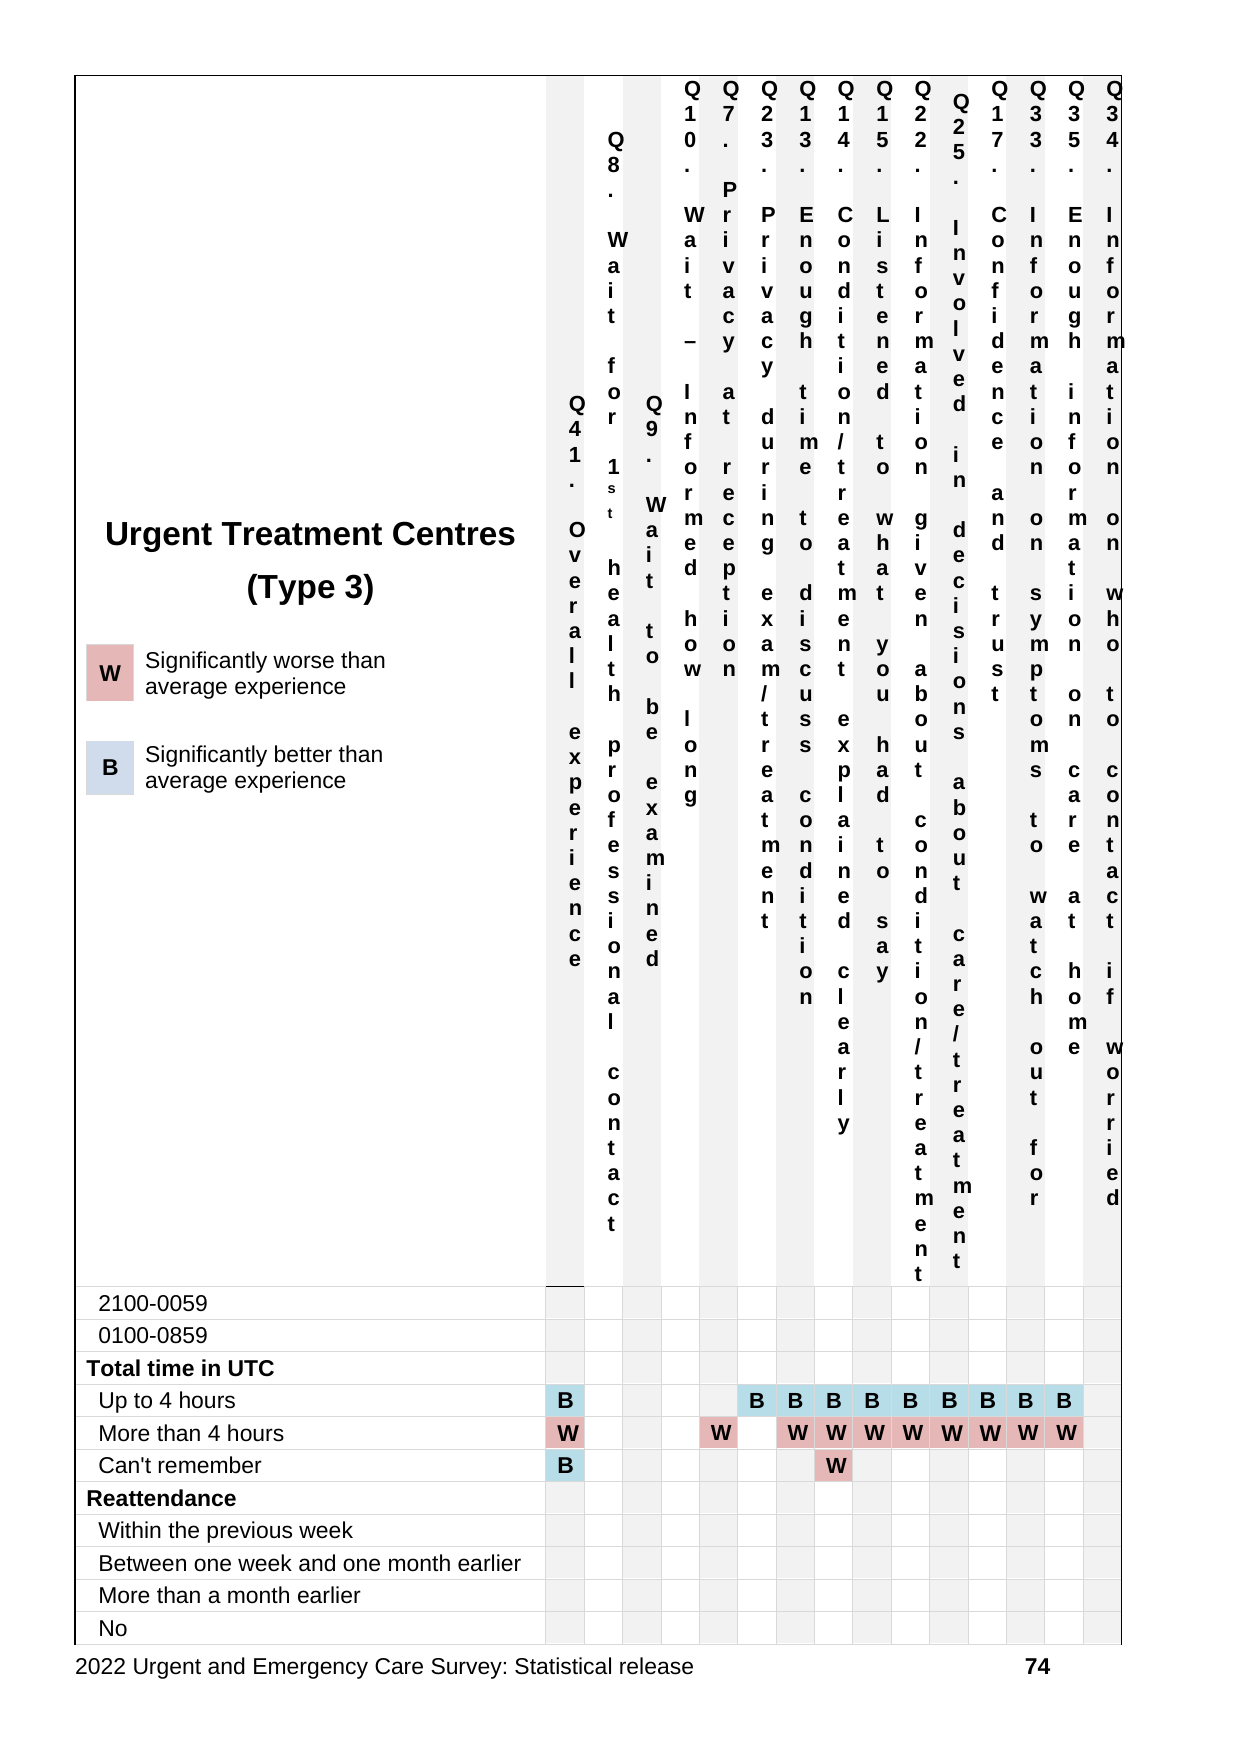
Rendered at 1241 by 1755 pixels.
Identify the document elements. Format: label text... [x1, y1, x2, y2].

table_cell [930, 1482, 968, 1513]
table_cell [930, 1515, 968, 1546]
table_cell [700, 1515, 737, 1546]
table_cell [815, 1352, 852, 1383]
table_cell Significantly better than average experience [134, 741, 454, 794]
table_cell [700, 1320, 737, 1351]
table_cell [853, 1287, 891, 1318]
table_cell [585, 1287, 622, 1318]
table_cell [546, 1580, 584, 1611]
table_cell Q33. Information on symptoms to watch out for [1006, 76, 1045, 1286]
table_cell [546, 1547, 584, 1578]
table_cell [1084, 1417, 1121, 1448]
table_cell [777, 1547, 814, 1578]
table_cell [815, 1515, 852, 1546]
table_cell Up to 4 hours [76, 1385, 545, 1416]
table_cell [585, 1580, 622, 1611]
table_cell [815, 1580, 852, 1611]
table_cell Q25. Involved in decisions about care/treatment [930, 76, 968, 1286]
table_cell [892, 1352, 929, 1383]
table_cell B [969, 1385, 1006, 1416]
table_cell Reattendance [76, 1482, 545, 1513]
table_cell [86, 701, 454, 741]
table_cell Q23. Privacy during exam/treatment [738, 76, 776, 1286]
table_cell [546, 1320, 584, 1351]
table_cell [930, 1352, 968, 1383]
table_cell [853, 1580, 891, 1611]
table_cell [1007, 1547, 1044, 1578]
table_cell [623, 1385, 661, 1416]
table_cell [1007, 1612, 1044, 1643]
table_cell [969, 1515, 1006, 1546]
table_cell [892, 1320, 929, 1351]
table_cell [662, 1417, 699, 1448]
table_cell [1084, 1320, 1121, 1351]
table_cell No [76, 1612, 545, 1643]
table_cell W [546, 1417, 584, 1448]
table_cell [738, 1612, 776, 1643]
table_cell [1045, 1320, 1083, 1351]
table_cell [892, 1450, 929, 1481]
table_cell W [1007, 1417, 1044, 1448]
table_cell [853, 1450, 891, 1481]
table_cell [892, 1580, 929, 1611]
table_cell Between one week and one month earlier [76, 1547, 545, 1578]
table_cell [738, 1450, 776, 1481]
table_header Significantly worse than average experience [134, 644, 454, 701]
table_cell [700, 1547, 737, 1578]
table_cell [777, 1287, 814, 1318]
table_cell [777, 1482, 814, 1513]
table_cell [815, 1547, 852, 1578]
table_cell [1084, 1450, 1121, 1481]
table_cell [662, 1450, 699, 1481]
table_cell [1084, 1547, 1121, 1578]
table_cell [815, 1612, 852, 1643]
table_cell [738, 1482, 776, 1513]
table_cell [892, 1482, 929, 1513]
table_cell B [738, 1385, 776, 1416]
table_cell [1084, 1580, 1121, 1611]
table_cell [892, 1287, 929, 1318]
table_cell [546, 1287, 584, 1318]
table_cell [969, 1612, 1006, 1643]
table_cell W [853, 1417, 891, 1448]
table_cell [1007, 1352, 1044, 1383]
table_cell [969, 1450, 1006, 1481]
table_cell [662, 1385, 699, 1416]
table_cell Urgent Treatment Centres (Type 3) [76, 76, 546, 1286]
table_cell [585, 1352, 622, 1383]
table_cell Can't remember [76, 1450, 545, 1481]
table_cell [1045, 1612, 1083, 1643]
table_header W [87, 645, 133, 701]
table_cell W [930, 1417, 968, 1448]
table_cell B [777, 1385, 814, 1416]
table_cell Q22. Information given about condition/treatment [891, 76, 930, 1286]
table_cell [700, 1287, 737, 1318]
table_cell Q41. Overall experience [546, 76, 584, 1286]
table_cell [930, 1612, 968, 1643]
table_cell [1045, 1287, 1083, 1318]
table_cell B [1007, 1385, 1044, 1416]
table_cell [969, 1287, 1006, 1318]
table_cell Within the previous week [76, 1515, 545, 1546]
table_cell [546, 1352, 584, 1383]
table_cell [777, 1352, 814, 1383]
table_cell B [930, 1385, 968, 1416]
table_cell [623, 1515, 661, 1546]
table_cell Q8. Wait for 1st health professional contact [584, 76, 622, 1286]
table_cell Q34. Information on who to contact if worried [1083, 76, 1121, 1286]
table_cell [738, 1580, 776, 1611]
table_cell [546, 1612, 584, 1643]
table_cell [1007, 1515, 1044, 1546]
table_cell [930, 1580, 968, 1611]
table_cell [777, 1580, 814, 1611]
table_cell W [1045, 1417, 1083, 1448]
table_cell [662, 1547, 699, 1578]
table_cell [738, 1417, 776, 1448]
table_cell [662, 1515, 699, 1546]
table_cell [662, 1352, 699, 1383]
table_cell [623, 1287, 661, 1318]
table_cell [1045, 1515, 1083, 1546]
table_cell [853, 1352, 891, 1383]
table_cell W [815, 1450, 852, 1481]
table_cell [1084, 1287, 1121, 1318]
table_cell [1007, 1580, 1044, 1611]
table_cell Q7. Privacy at reception [699, 76, 738, 1286]
table_cell [700, 1612, 737, 1643]
table_cell [930, 1450, 968, 1481]
table_cell [777, 1320, 814, 1351]
table_cell [662, 1320, 699, 1351]
table_cell [585, 1417, 622, 1448]
table_cell [738, 1287, 776, 1318]
table_cell Q15. Listened to what you had to say [853, 76, 891, 1286]
table_cell [546, 1482, 584, 1513]
table_cell [623, 1417, 661, 1448]
table_cell [930, 1547, 968, 1578]
table_cell B [87, 741, 134, 794]
table_cell [1084, 1385, 1121, 1416]
table_cell [777, 1612, 814, 1643]
table_cell [700, 1580, 737, 1611]
table_cell [969, 1547, 1006, 1578]
table_cell [1045, 1482, 1083, 1513]
table_cell [815, 1482, 852, 1513]
table_cell [585, 1450, 622, 1481]
table_cell [892, 1612, 929, 1643]
table_cell [546, 1515, 584, 1546]
table_cell [1007, 1287, 1044, 1318]
table_cell [1045, 1580, 1083, 1611]
table_cell [585, 1547, 622, 1578]
table_cell [700, 1352, 737, 1383]
table_cell [969, 1482, 1006, 1513]
table_cell [585, 1612, 622, 1643]
table_cell [815, 1287, 852, 1318]
table_cell [853, 1612, 891, 1643]
table_cell 2100-0059 [76, 1287, 545, 1318]
table_cell Q17. Confidence and trust [968, 76, 1006, 1286]
table_cell [623, 1482, 661, 1513]
table_cell [969, 1580, 1006, 1611]
table_cell [662, 1482, 699, 1513]
table_cell [738, 1547, 776, 1578]
table_cell [930, 1320, 968, 1351]
table_cell [892, 1515, 929, 1546]
table_cell 0100-0859 [76, 1320, 545, 1351]
table_cell [815, 1320, 852, 1351]
table_cell Q35. Enough information on care at home [1045, 76, 1083, 1286]
table_cell [930, 1287, 968, 1318]
table_cell [585, 1482, 622, 1513]
table_cell [1084, 1352, 1121, 1383]
table_cell [585, 1320, 622, 1351]
table_cell B [546, 1385, 584, 1416]
table_cell Total time in UTC [76, 1352, 545, 1383]
table_cell [853, 1547, 891, 1578]
table_cell [623, 1580, 661, 1611]
table_cell [738, 1320, 776, 1351]
table_cell [623, 1352, 661, 1383]
table_cell [1045, 1450, 1083, 1481]
table_cell [969, 1352, 1006, 1383]
table_cell [777, 1515, 814, 1546]
table_cell [623, 1320, 661, 1351]
table_cell [1007, 1482, 1044, 1513]
table_cell [1045, 1352, 1083, 1383]
table_cell B [546, 1450, 584, 1481]
table_cell [853, 1515, 891, 1546]
table_cell [969, 1320, 1006, 1351]
table_cell [662, 1580, 699, 1611]
table_cell [1007, 1320, 1044, 1351]
table_cell Q13. Enough time to discuss condition [776, 76, 814, 1286]
table_cell [853, 1320, 891, 1351]
table_cell B [1045, 1385, 1083, 1416]
table_cell [1045, 1547, 1083, 1578]
table_cell [662, 1612, 699, 1643]
table_cell Q9. Wait to be examined [623, 76, 661, 1286]
table_cell [623, 1547, 661, 1578]
table_cell W [892, 1417, 929, 1448]
table_cell [1007, 1450, 1044, 1481]
table_cell W [700, 1417, 737, 1448]
table_cell [777, 1450, 814, 1481]
table_cell [738, 1352, 776, 1383]
table_cell [738, 1515, 776, 1546]
table_cell [585, 1385, 622, 1416]
table_cell [585, 1515, 622, 1546]
table_cell [1084, 1612, 1121, 1643]
table_cell B [892, 1385, 929, 1416]
table_cell [700, 1450, 737, 1481]
table_cell [1084, 1482, 1121, 1513]
table_cell [662, 1287, 699, 1318]
table_cell Q14. Condition/treatment explained clearly [815, 76, 853, 1286]
table_cell More than 4 hours [76, 1417, 545, 1448]
table_cell B [853, 1385, 891, 1416]
table_cell [623, 1450, 661, 1481]
table_cell W [815, 1417, 852, 1448]
table_cell [1084, 1515, 1121, 1546]
table_cell B [815, 1385, 852, 1416]
table_cell More than a month earlier [76, 1580, 545, 1611]
table_cell [700, 1482, 737, 1513]
table_cell W [777, 1417, 814, 1448]
table_cell Q10. Wait – Informed how long [661, 76, 699, 1286]
table_cell [892, 1547, 929, 1578]
table_cell [623, 1612, 661, 1643]
table_cell [700, 1385, 737, 1416]
table_cell W [969, 1417, 1006, 1448]
table_cell [853, 1482, 891, 1513]
